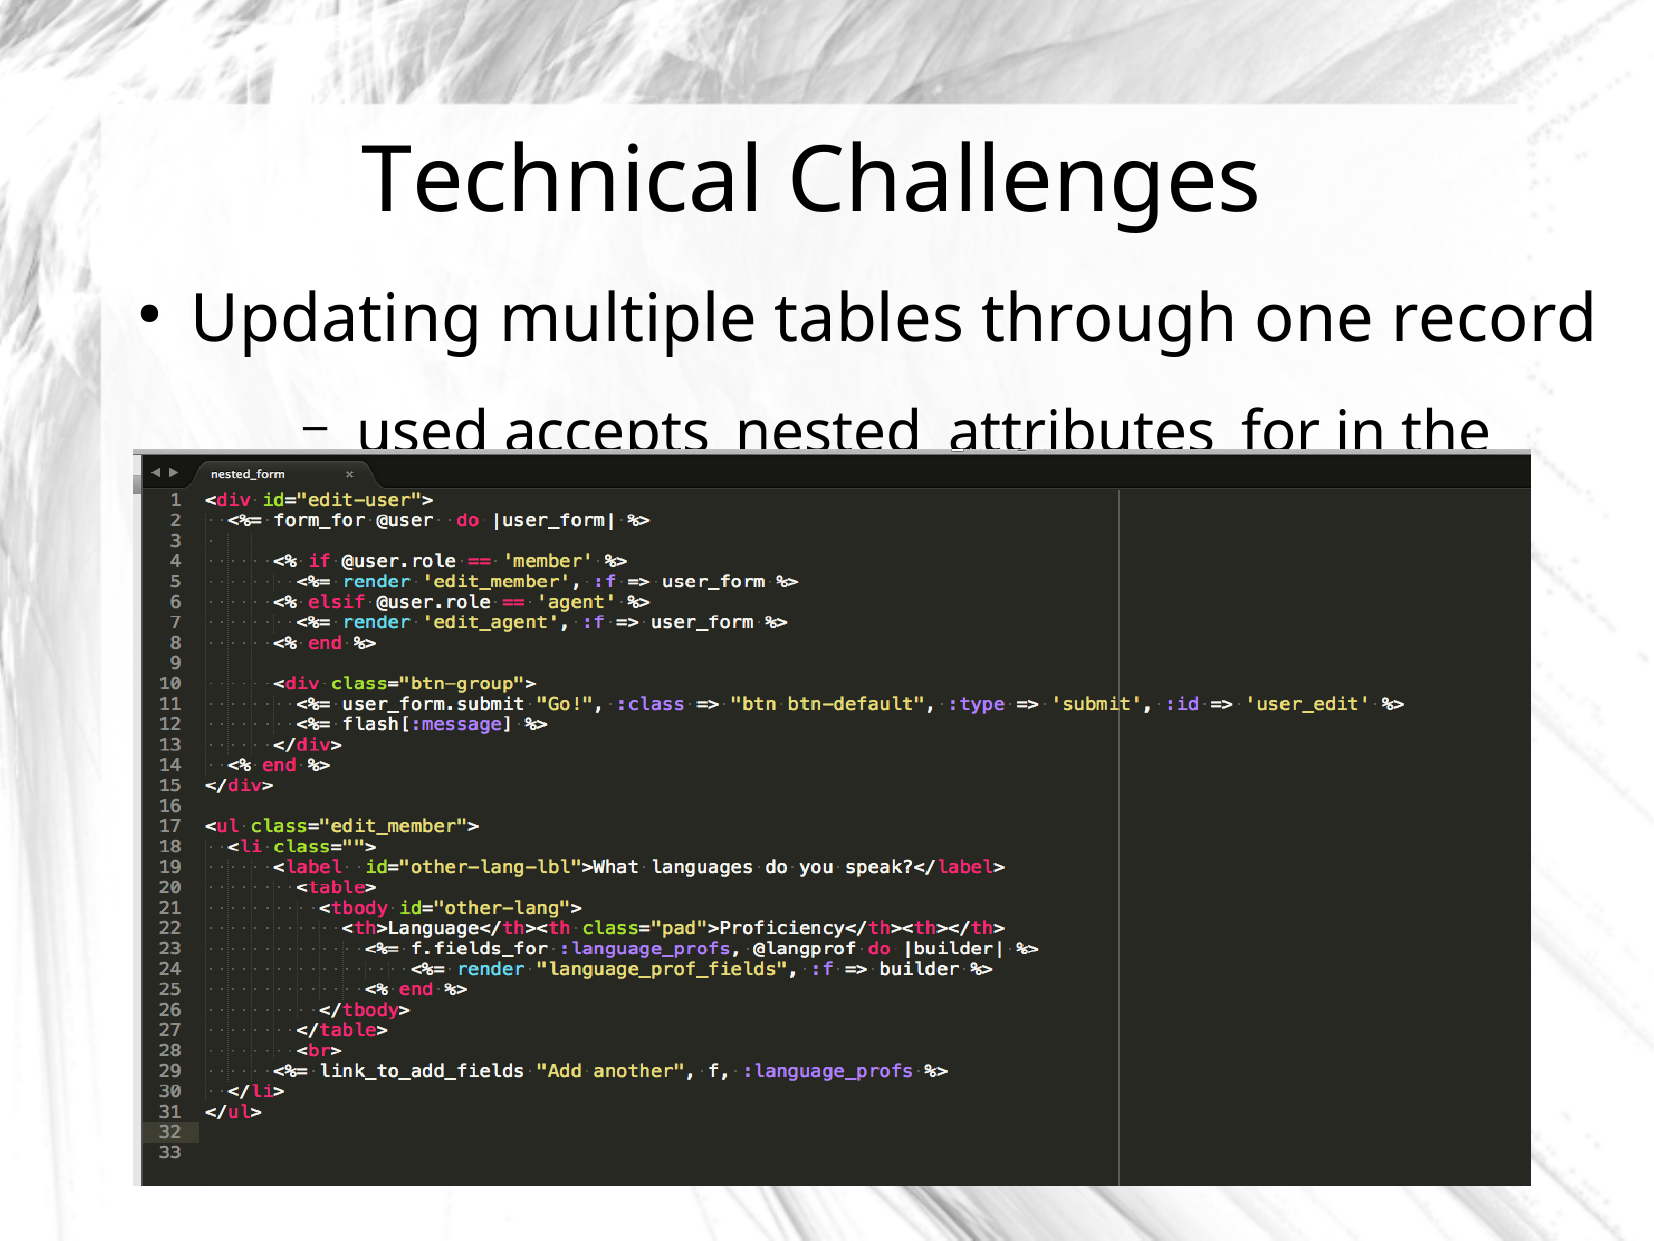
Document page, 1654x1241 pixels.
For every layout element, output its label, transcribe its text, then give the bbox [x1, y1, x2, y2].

picture [0, 0, 1654, 1241]
title Technical Challenges [118, 112, 1506, 241]
list Updating multiple tables through one record used accepts_nested_attributes_for in the model [120, 270, 1603, 896]
